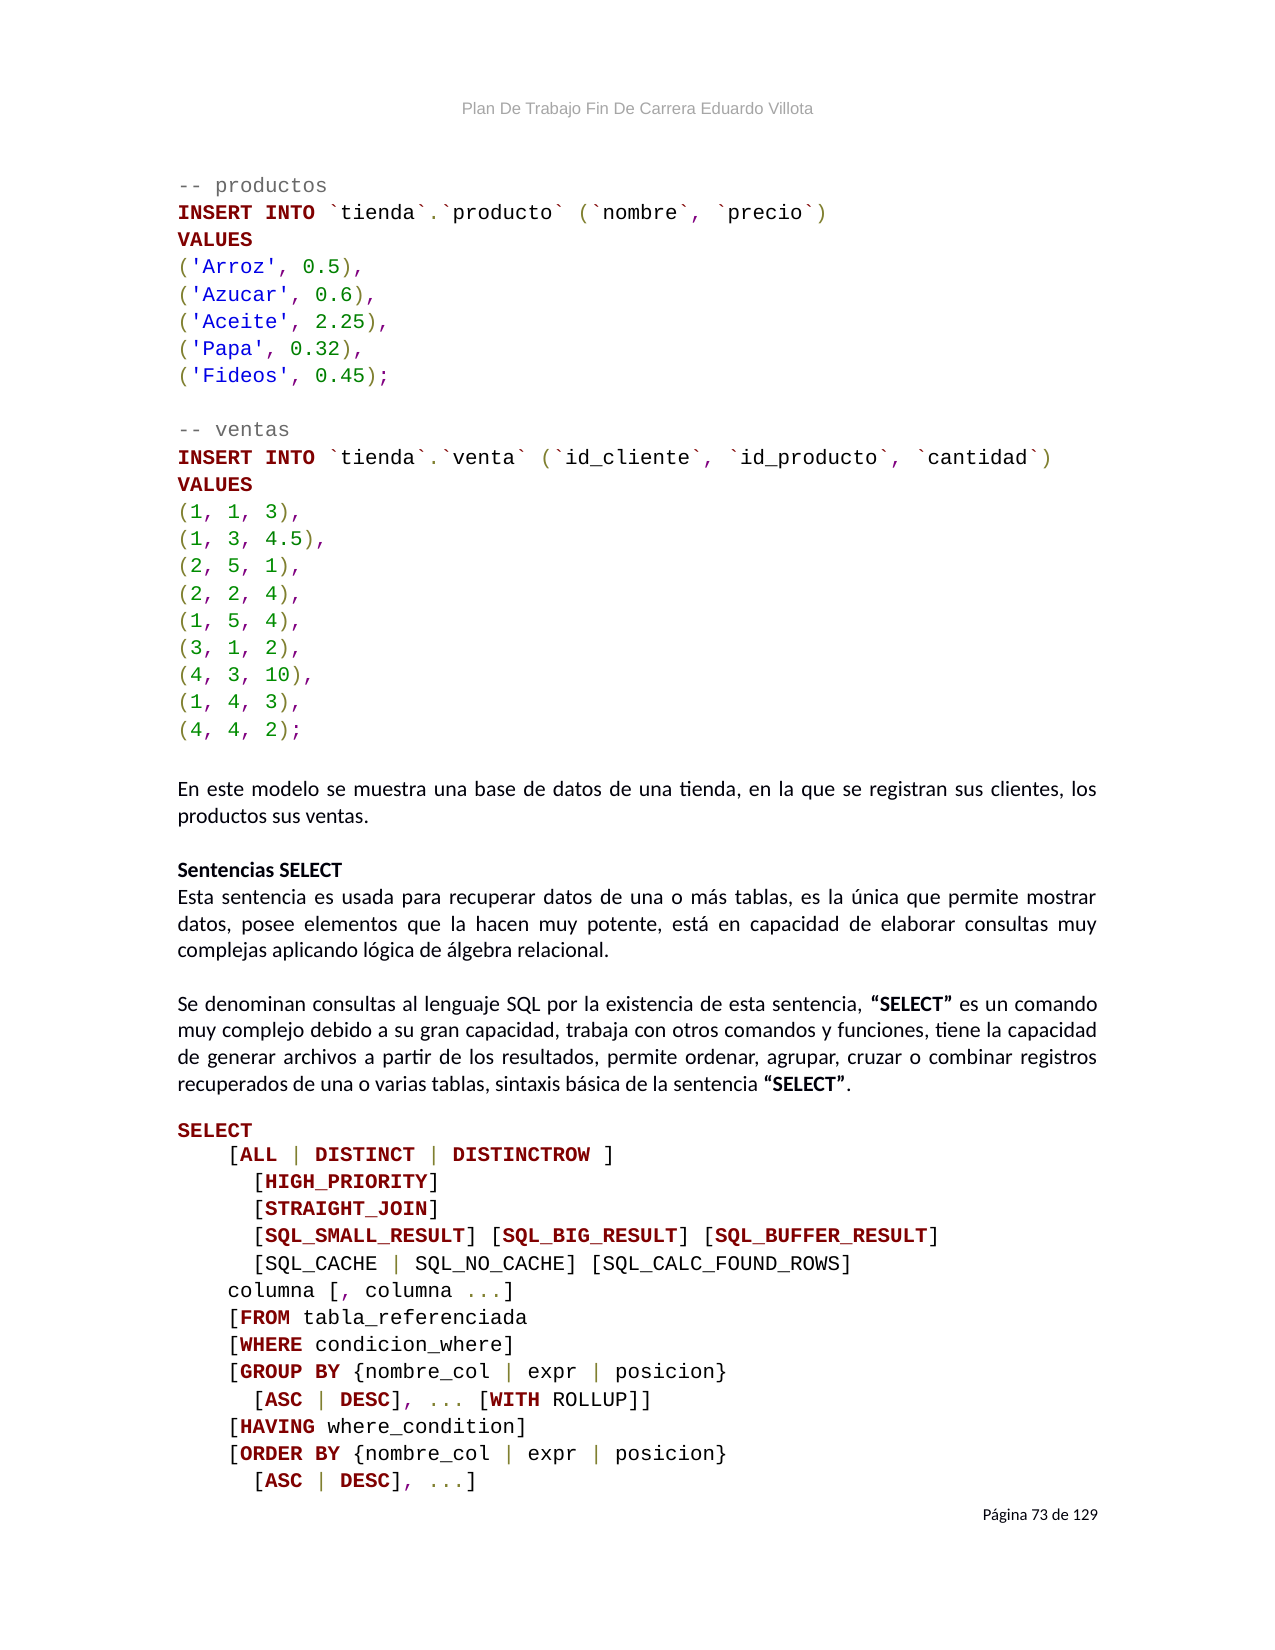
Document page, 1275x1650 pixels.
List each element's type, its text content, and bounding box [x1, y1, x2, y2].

text -- ventas [177, 419, 1098, 443]
text En este modelo se muestra una base de datos de una tienda, en la que se registran sus clientes, los productos sus ventas. [177, 775, 1098, 828]
text (1, 3, 4.5), [177, 528, 1098, 552]
text SELECT [177, 1120, 1098, 1144]
text columna [, columna ...] [177, 1280, 1098, 1303]
text ('Arroz', 0.5), [177, 256, 1098, 280]
text VALUES [177, 474, 1098, 497]
text ('Fideos', 0.45); [177, 365, 1098, 389]
text [ALL | DISTINCT | DISTINCTROW ] [177, 1144, 1098, 1167]
text [SQL_CACHE | SQL_NO_CACHE] [SQL_CALC_FOUND_ROWS] [177, 1253, 1098, 1276]
text -- productos [177, 175, 1098, 198]
text (4, 3, 10), [177, 664, 1098, 688]
text (3, 1, 2), [177, 637, 1098, 661]
text [WHERE condicion_where] [177, 1334, 1098, 1358]
text Esta sentencia es usada para recuperar datos de una o más tablas, es la única que permite mostrar datos, posee elementos que la hacen muy potente, está en capacidad de elaborar consultas muy complejas aplicando lógica de álgebra relacional. [177, 883, 1098, 963]
text VALUES [177, 229, 1098, 253]
text [FROM tabla_referenciada [177, 1307, 1098, 1331]
text [HIGH_PRIORITY] [177, 1171, 1098, 1195]
text (1, 4, 3), [177, 691, 1098, 715]
text [STRAIGHT_JOIN] [177, 1198, 1098, 1222]
text Se denominan consultas al lenguaje SQL por la existencia de esta sentencia, “SELECT” es un comando muy complejo debido a su gran capacidad, trabaja con otros comandos y funciones, tiene la capacidad de generar archivos a partir de los resultados, permite ordenar, agrupar, cruzar o combinar registros recuperados de una o varias tablas, sintaxis básica de la sentencia “SELECT”. [177, 990, 1098, 1097]
text ('Azucar', 0.6), [177, 283, 1098, 307]
text Sentencias SELECT [177, 857, 1098, 883]
text (1, 1, 3), [177, 501, 1098, 525]
text (2, 5, 1), [177, 555, 1098, 579]
text INSERT INTO `tienda`.`venta` (`id_cliente`, `id_producto`, `cantidad`) [177, 447, 1098, 470]
text [HAVING where_condition] [177, 1416, 1098, 1439]
text INSERT INTO `tienda`.`producto` (`nombre`, `precio`) [177, 202, 1098, 226]
text (1, 5, 4), [177, 610, 1098, 633]
text (2, 2, 4), [177, 583, 1098, 606]
text [GROUP BY {nombre_col | expr | posicion} [177, 1361, 1098, 1385]
text ('Papa', 0.32), [177, 338, 1098, 362]
text ('Aceite', 2.25), [177, 311, 1098, 334]
text [ASC | DESC], ... [WITH ROLLUP]] [177, 1388, 1098, 1412]
text (4, 4, 2); [177, 718, 1098, 742]
text [ORDER BY {nombre_col | expr | posicion} [177, 1443, 1098, 1467]
text [ASC | DESC], ...] [177, 1470, 1098, 1494]
text [SQL_SMALL_RESULT] [SQL_BIG_RESULT] [SQL_BUFFER_RESULT] [177, 1225, 1098, 1249]
